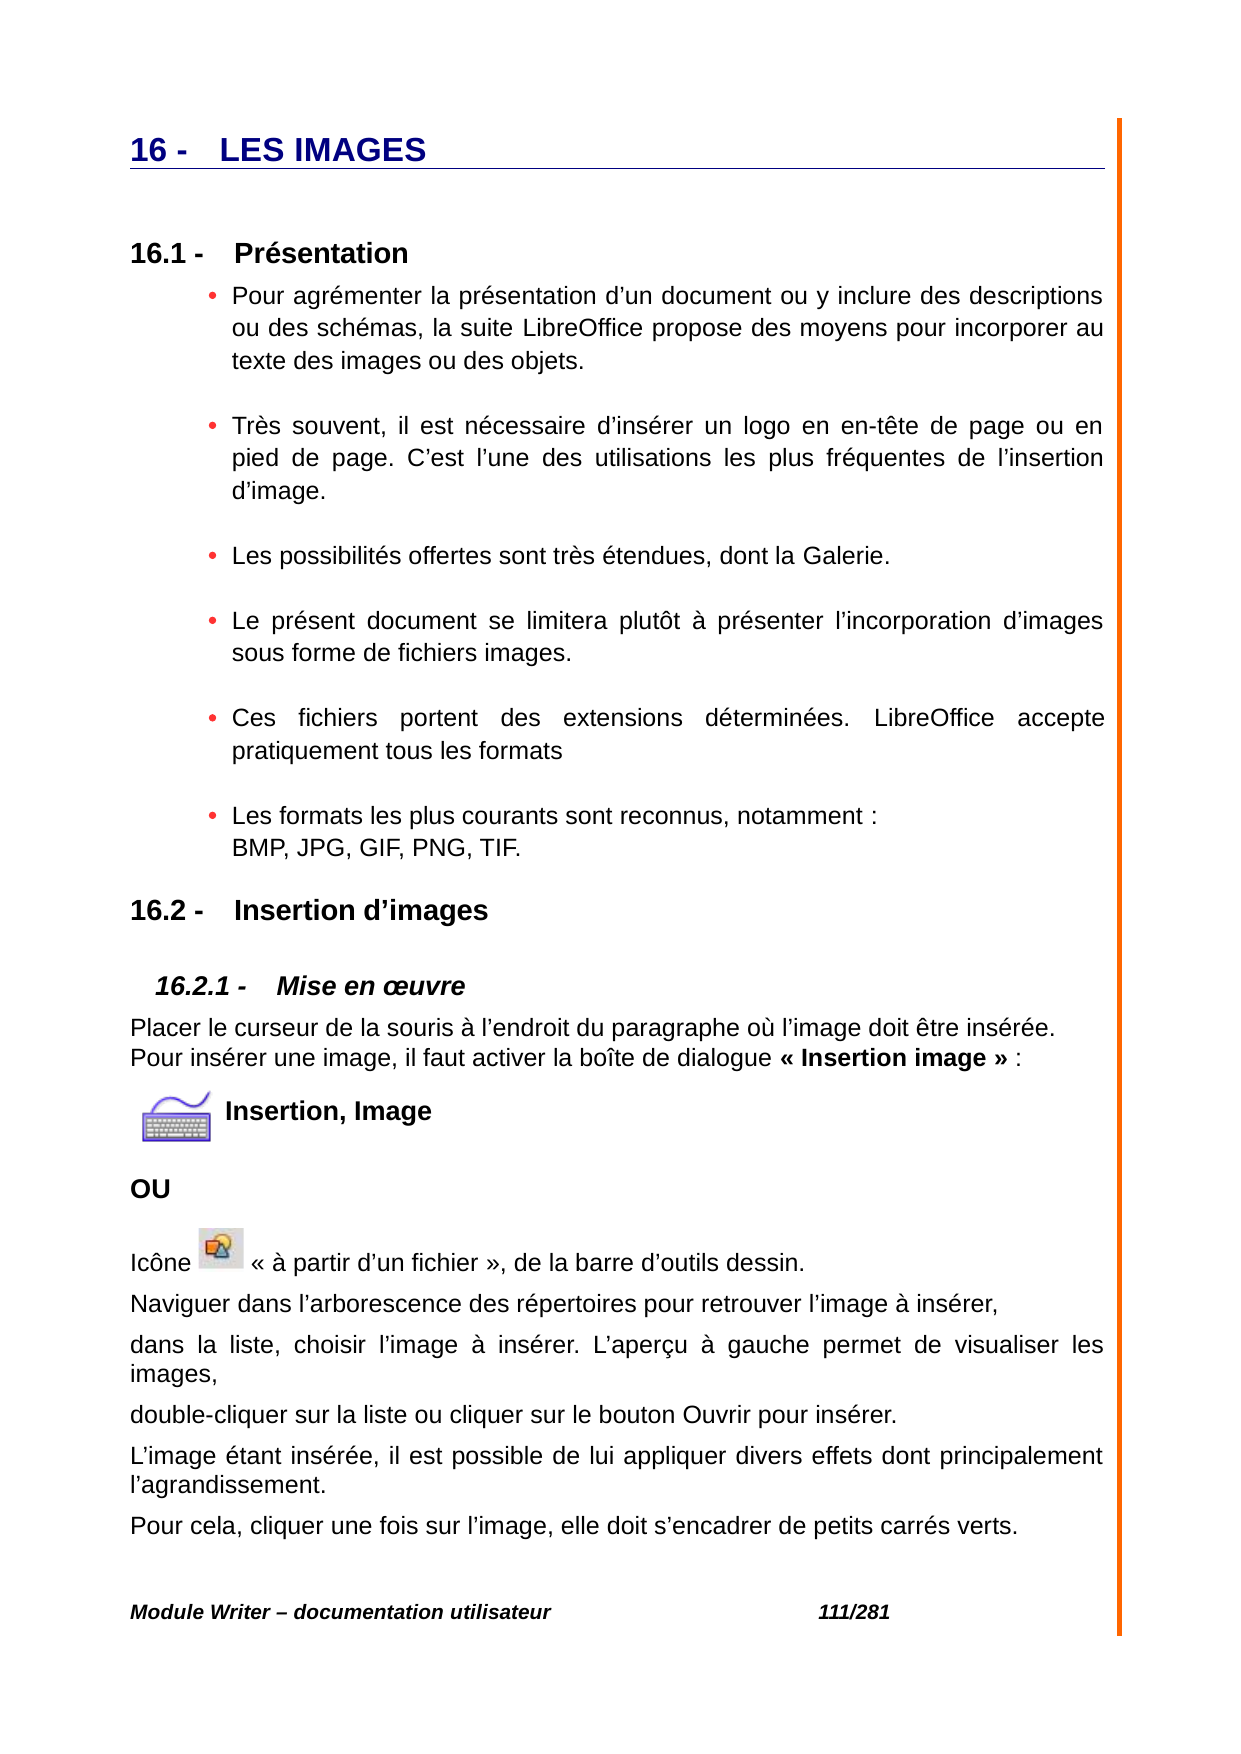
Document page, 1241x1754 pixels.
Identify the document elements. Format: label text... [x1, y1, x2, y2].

subtitle Présentation [130, 236, 1105, 270]
text Pour cela, cliquer une fois sur l’image, elle doit s’encadrer de petits carrés verts. [130, 1511, 1105, 1540]
picture [198, 1228, 244, 1272]
text Insertion, Image [214, 1095, 1105, 1126]
text Placer le curseur de la souris à l’endroit du paragraphe où l’image doit être insérée. [130, 1013, 1105, 1042]
subtitle Insertion d’images [130, 893, 1105, 926]
text Naviguer dans l’arborescence des répertoires pour retrouver l’image à insérer, [130, 1289, 1105, 1318]
subtitle Les images [130, 130, 1105, 168]
text Pour insérer une image, il faut activer la boîte de dialogue « Insertion image » : [130, 1042, 1105, 1071]
text L’image étant insérée, il est possible de lui appliquer divers effets dont principalement l’agrandissement. [130, 1441, 1105, 1499]
list Les possibilités offertes sont très étendues, dont la Galerie. [208, 538, 1105, 571]
text dans la liste, choisir l’image à insérer. L’aperçu à gauche permet de visualiser les images, [130, 1330, 1105, 1388]
list Pour agrémenter la présentation d’un document ou y inclure des descriptions ou des schémas, la suite LibreOffice propose des moyens pour incorporer au texte des images ou des objets. [208, 278, 1105, 376]
picture [138, 1080, 214, 1156]
subtitle Mise en œuvre [155, 970, 1105, 1001]
list BMP, JPG, GIF, PNG, TIF. [208, 831, 1105, 863]
text Icône « à partir d’un fichier », de la barre d’outils dessin. [130, 1228, 1105, 1277]
list Ces fichiers portent des extensions déterminées. LibreOffice accepte pratiquement tous les formats [208, 701, 1105, 766]
list Les formats les plus courants sont reconnus, notamment : [208, 798, 1105, 831]
text OU [130, 1173, 1105, 1204]
text double-cliquer sur la liste ou cliquer sur le bouton Ouvrir pour insérer. [130, 1400, 1105, 1429]
list Très souvent, il est nécessaire d’insérer un logo en en-tête de page ou en pied de page. C’est l’une des utilisations les plus fréquentes de l’insertion d’image. [208, 408, 1105, 506]
list Le présent document se limitera plutôt à présenter l’incorporation d’images sous forme de fichiers images. [208, 603, 1105, 668]
